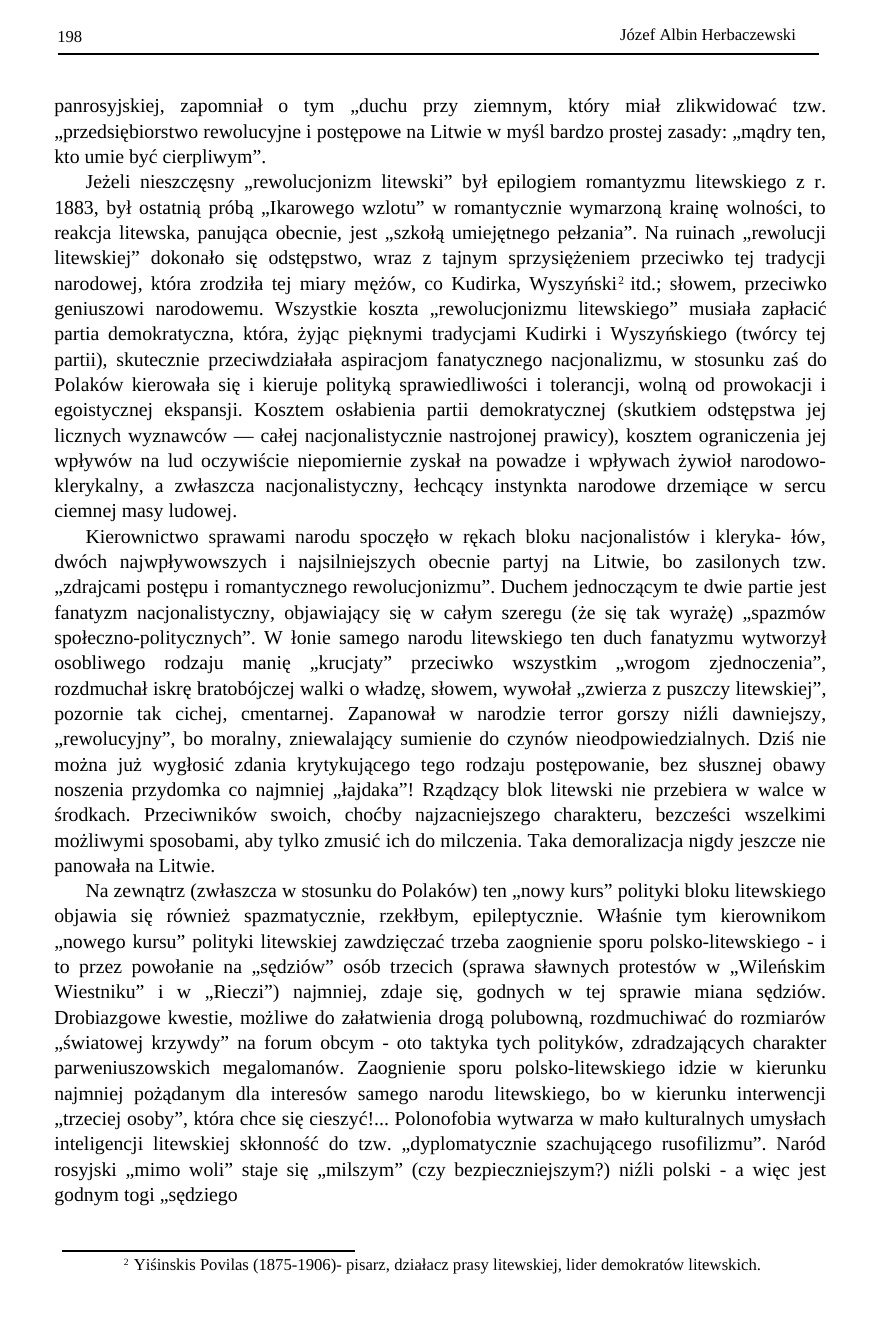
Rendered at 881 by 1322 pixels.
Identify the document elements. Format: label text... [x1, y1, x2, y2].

text 198 [57, 26, 88, 46]
text Kierownictwo sprawami narodu spoczęło w rękach bloku nacjonalistów i kleryka- łów, dwóch najwpływowszych i najsilniejszych obecnie partyj na Litwie, bo zasilonych tzw. „zdrajcami postępu i romantycznego rewolucjonizmu”. Duchem jednoczącym te dwie partie jest fanatyzm nacjonalistyczny, objawiający się w całym szeregu (że się tak wyrażę) „spazmów społeczno-politycznych”. W łonie samego narodu litewskiego ten duch fanatyzmu wytworzył osobliwego rodzaju manię „krucjaty” przeciwko wszystkim „wrogom zjednoczenia”, rozdmuchał iskrę bratobójczej walki o władzę, słowem, wywołał „zwierza z puszczy litewskiej”, pozornie tak cichej, cmentarnej. Zapanował w narodzie terror gorszy niźli dawniejszy, „rewolucyjny”, bo moralny, zniewalający sumienie do czynów nieodpowiedzialnych. Dziś nie można już wygłosić zdania krytykującego tego rodzaju postępowanie, bez słusznej obawy noszenia przydomka co najmniej „łajdaka”! Rządzący blok litewski nie przebiera w walce w środkach. Przeciwników swoich, choćby najzacniejszego charakteru, bezcześci wszelkimi możliwymi sposobami, aby tylko zmusić ich do milczenia. Taka demoralizacja nigdy jeszcze nie panowała na Litwie. [54, 525, 827, 877]
text 2 Yiśinskis Povilas (1875-1906)- pisarz, działacz prasy litewskiej, lider demokratów litewskich. [88, 1254, 761, 1274]
text Jeżeli nieszczęsny „rewolucjonizm litewski” był epilogiem romantyzmu litewskiego z r. 1883, był ostatnią próbą „Ikarowego wzlotu” w romantycznie wymarzoną krainę wolności, to reakcja litewska, panująca obecnie, jest „szkołą umiejętnego pełzania”. Na ruinach „rewolucji litewskiej” dokonało się odstępstwo, wraz z tajnym sprzysiężeniem przeciwko tej tradycji narodowej, która zrodziła tej miary mężów, co Kudirka, Wyszyński2 itd.; słowem, przeciwko geniuszowi narodowemu. Wszystkie koszta „rewolucjonizmu litewskiego” musiała zapłacić partia demokratyczna, która, żyjąc pięknymi tradycjami Kudirki i Wyszyńskiego (twórcy tej partii), skutecznie przeciwdziałała aspiracjom fa­natycznego nacjonalizmu, w stosunku zaś do Polaków kierowała się i kieruje polityką sprawiedliwości i tolerancji, wolną od prowokacji i egoistycznej ekspansji. Kosztem osłabienia partii demokratycznej (skutkiem odstępstwa jej licznych wyznawców — ca­łej nacjonalistycznie nastrojonej prawicy), kosztem ograniczenia jej wpływów na lud oczywiście niepomiernie zyskał na powadze i wpływach żywioł narodowo-klerykalny, a zwłaszcza nacjonalistyczny, łechcący instynkta narodowe drzemiące w sercu ciemnej masy ludowej. [54, 170, 827, 522]
text panrosyjskiej, zapomniał o tym „duchu przy ziemnym, który miał zlikwidować tzw. „przedsiębiorstwo rewolucyjne i postępowe na Litwie w myśl bardzo prostej zasady: „mądry ten, kto umie być cierpliwym”. [54, 94, 827, 168]
text Na zewnątrz (zwłaszcza w stosunku do Polaków) ten „nowy kurs” polityki bloku litewskiego objawia się również spazmatycznie, rzekłbym, epileptycznie. Właśnie tym kierownikom „nowego kursu” polityki litewskiej zawdzięczać trzeba zaognienie sporu polsko-litewskiego - i to przez powołanie na „sędziów” osób trzecich (sprawa sławnych protestów w „Wileńskim Wiestniku” i w „Rieczi”) najmniej, zdaje się, godnych w tej sprawie miana sędziów. Drobiazgowe kwestie, możliwe do załatwienia drogą polubowną, rozdmuchiwać do rozmiarów „światowej krzywdy” na forum obcym - oto taktyka tych polityków, zdradzających charakter parweniuszowskich megalomanów. Zaognienie sporu polsko-litewskiego idzie w kierunku najmniej pożądanym dla interesów samego narodu litewskiego, bo w kierunku interwencji „trzeciej osoby”, która chce się cieszyć!... Polonofobia wytwarza w mało kulturalnych umysłach inteligencji litewskiej skłonność do tzw. „dyplomatycznie szachującego rusofilizmu”. Naród rosyjski „mimo woli” staje się „milszym” (czy bezpieczniejszym?) niźli polski - a więc jest godnym togi „sędziego [54, 879, 827, 1206]
text Józef Albin Herbaczewski [620, 25, 821, 44]
